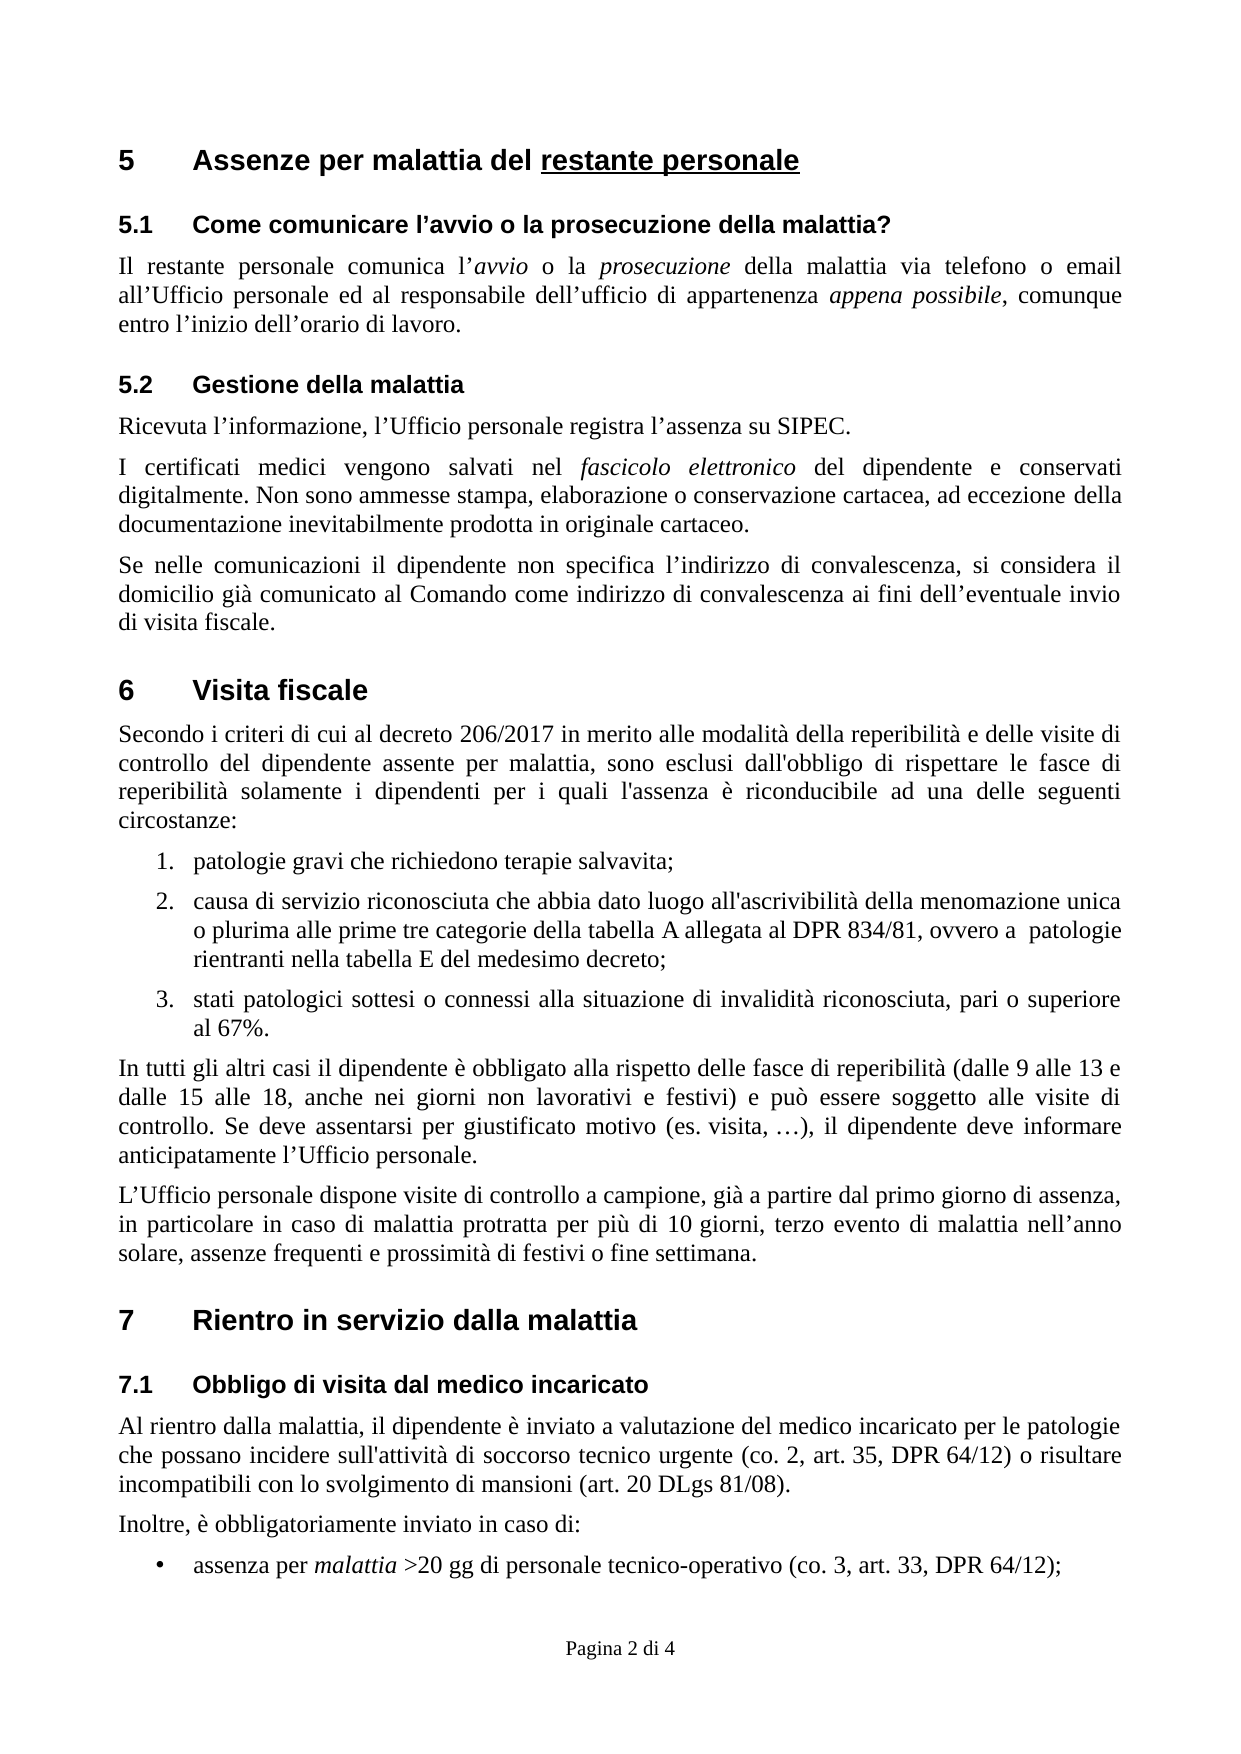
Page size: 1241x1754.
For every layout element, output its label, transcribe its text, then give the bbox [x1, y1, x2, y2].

subtitle Obbligo di visita dal medico incaricato [118, 1370, 1122, 1399]
subtitle Visita fiscale [118, 673, 1122, 706]
subtitle Come comunicare l’avvio o la prosecuzione della malattia? [118, 210, 1122, 239]
text Secondo i criteri di cui al decreto 206/2017 in merito alle modalità della reperibilità e delle visite di controllo del dipendente assente per malattia, sono esclusi dall'obbligo di rispettare le fasce di reperibilità solamente i dipendenti per i quali l'assenza è riconducibile ad una delle seguenti circostanze: [118, 719, 1122, 834]
list causa di servizio riconosciuta che abbia dato luogo all'ascrivibilità della menomazione unica o plurima alle prime tre categorie della tabella A allegata al DPR 834/81, ovvero a patologie rientranti nella tabella E del medesimo decreto; [156, 886, 1122, 972]
text Inoltre, è obbligatoriamente inviato in caso di: [118, 1509, 1122, 1538]
text In tutti gli altri casi il dipendente è obbligato alla rispetto delle fasce di reperibilità (dalle 9 alle 13 e dalle 15 alle 18, anche nei giorni non lavorativi e festivi) e può essere soggetto alle visite di controllo. Se deve assentarsi per giustificato motivo (es. visita, …), il dipendente deve informare anticipatamente l’Ufficio personale. [118, 1053, 1122, 1168]
text Ricevuta l’informazione, l’Ufficio personale registra l’assenza su SIPEC. [118, 411, 1122, 440]
text L’Ufficio personale dispone visite di controllo a campione, già a partire dal primo giorno di assenza, in particolare in caso di malattia protratta per più di 10 giorni, terzo evento di malattia nell’anno solare, assenze frequenti e prossimità di festivi o fine settimana. [118, 1180, 1122, 1267]
text I certificati medici vengono salvati nel fascicolo elettronico del dipendente e conservati digitalmente. Non sono ammesse stampa, elaborazione o conservazione cartacea, ad eccezione della documentazione inevitabilmente prodotta in originale cartaceo. [118, 452, 1122, 538]
subtitle Assenze per malattia del restante personale [118, 143, 1122, 177]
text Al rientro dalla malattia, il dipendente è inviato a valutazione del medico incaricato per le patologie che possano incidere sull'attività di soccorso tecnico urgente (co. 2, art. 35, DPR 64/12) o risultare incompatibili con lo svolgimento di mansioni (art. 20 DLgs 81/08). [118, 1411, 1122, 1498]
text Il restante personale comunica l’avvio o la prosecuzione della malattia via telefono o email all’Ufficio personale ed al responsabile dell’ufficio di appartenenza appena possibile, comunque entro l’inizio dell’orario di lavoro. [118, 251, 1122, 337]
subtitle Gestione della malattia [118, 370, 1122, 399]
text Se nelle comunicazioni il dipendente non specifica l’indirizzo di convalescenza, si considera il domicilio già comunicato al Comando come indirizzo di convalescenza ai fini dell’eventuale invio di visita fiscale. [118, 550, 1122, 636]
list stati patologici sottesi o connessi alla situazione di invalidità riconosciuta, pari o superiore al 67%. [156, 984, 1122, 1042]
list patologie gravi che richiedono terapie salvavita; [156, 846, 1122, 874]
list assenza per malattia >20 gg di personale tecnico-operativo (co. 3, art. 33, DPR 64/12); [156, 1550, 1122, 1579]
subtitle Rientro in servizio dalla malattia [118, 1303, 1122, 1337]
